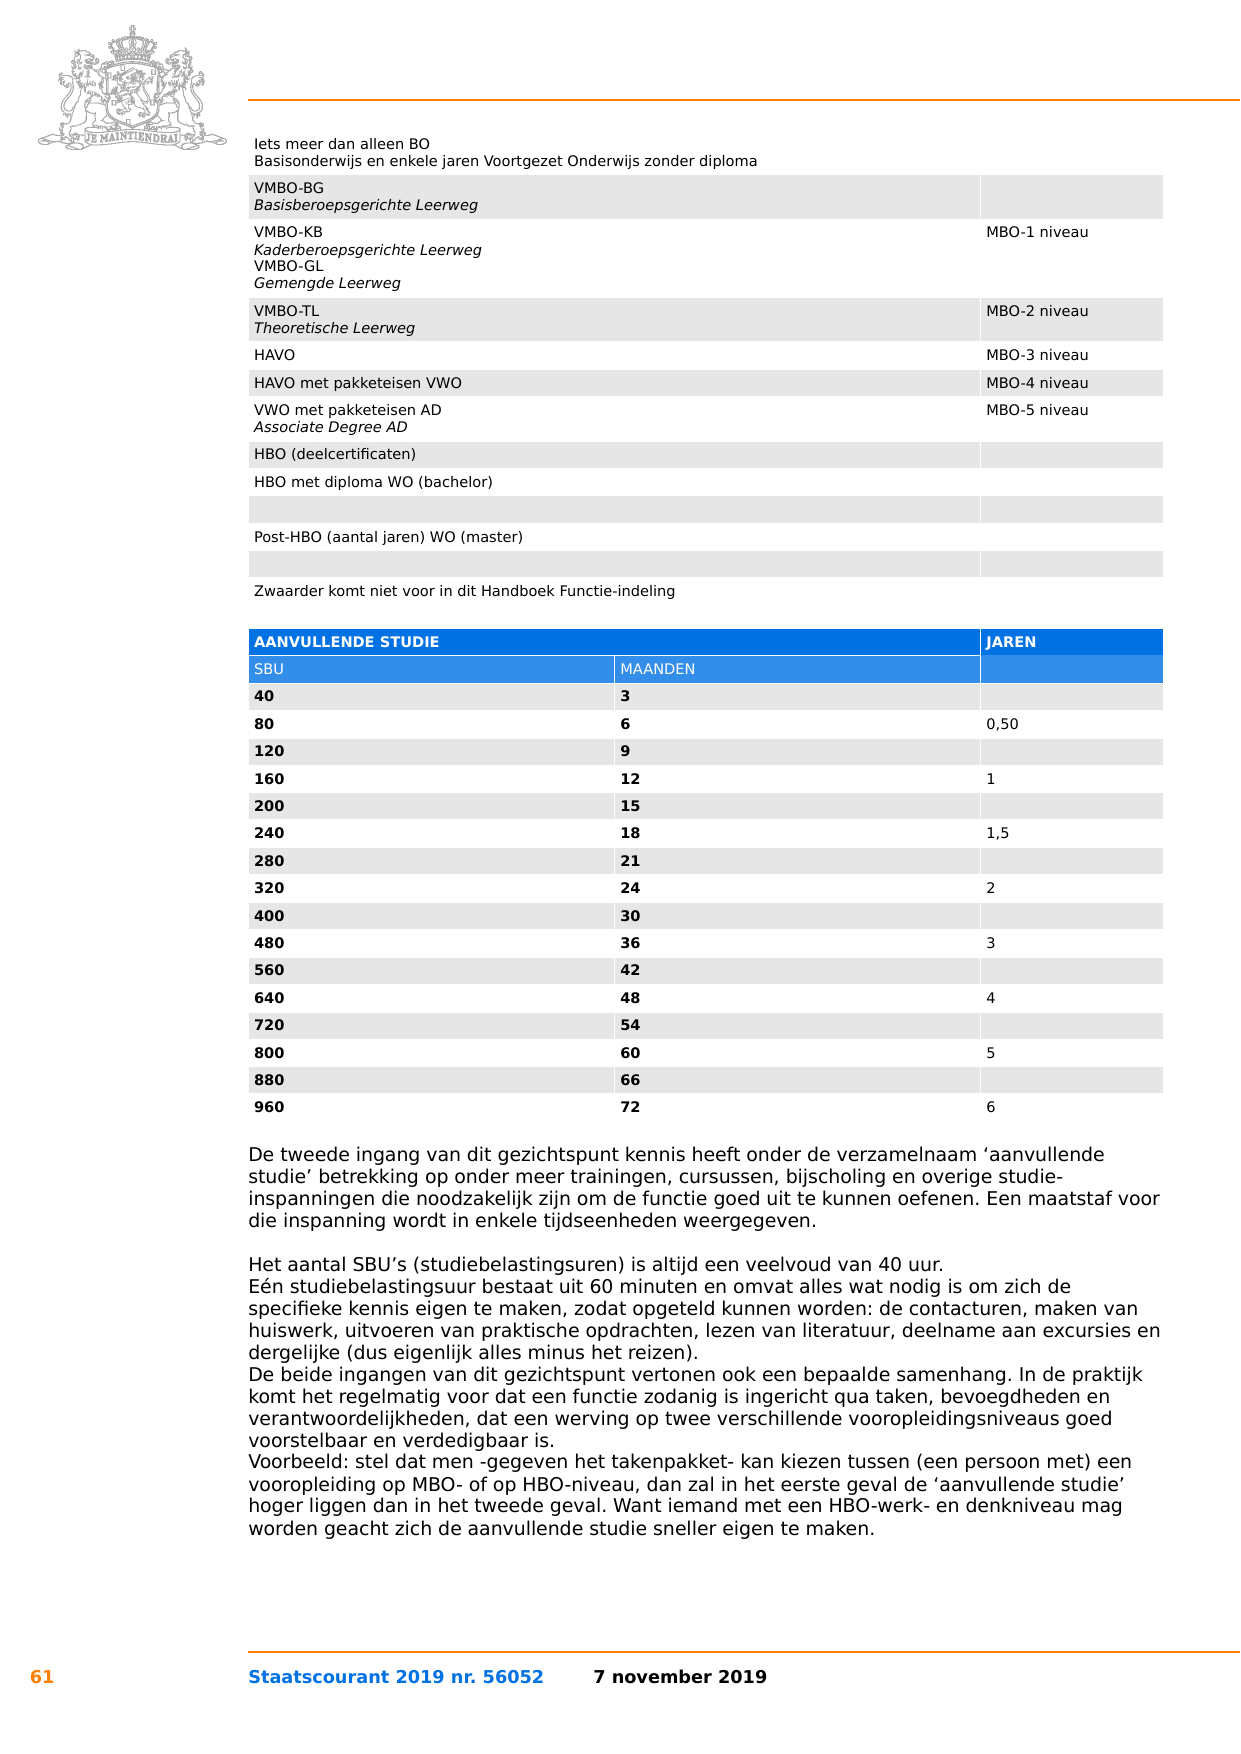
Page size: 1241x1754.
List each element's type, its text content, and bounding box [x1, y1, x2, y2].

table_cell 880 [249, 1067, 614, 1093]
table_cell [981, 524, 1163, 550]
table_cell 12 [615, 766, 980, 792]
table_header JAREN [981, 629, 1163, 655]
table_cell 9 [615, 739, 980, 765]
table_cell [981, 469, 1163, 495]
table_cell MAANDEN [615, 656, 980, 683]
table_cell 24 [615, 875, 980, 902]
table_cell 400 [249, 903, 614, 929]
table_cell 480 [249, 930, 614, 957]
table_cell 36 [615, 930, 980, 957]
table_cell [981, 958, 1163, 984]
table_cell HBO (deelcertificaten) [249, 442, 980, 468]
table_cell 80 [249, 711, 614, 737]
table_cell 1,5 [981, 821, 1163, 847]
table_cell MBO-5 niveau [981, 397, 1163, 441]
table_cell [981, 1067, 1163, 1093]
table_cell 200 [249, 793, 614, 819]
table_cell Zwaarder komt niet voor in dit Handboek Functie-indeling [249, 579, 980, 605]
table_cell 2 [981, 875, 1163, 902]
picture [38, 25, 227, 150]
table_cell HAVO met pakketeisen VWO [249, 370, 980, 396]
table_cell MBO-3 niveau [981, 343, 1163, 369]
table_cell 72 [615, 1095, 980, 1121]
table_cell 54 [615, 1013, 980, 1039]
table_cell MBO-1 niveau [981, 220, 1163, 297]
table_cell VMBO-TL Theoretische Leerweg [249, 298, 980, 341]
table_cell [981, 131, 1163, 174]
table_cell 960 [249, 1095, 614, 1121]
text Het aantal SBU’s (studiebelastingsuren) is altijd een veelvoud van 40 uur. [248, 1254, 1163, 1276]
table_cell [981, 903, 1163, 929]
table_cell 3 [615, 684, 980, 710]
table_cell 640 [249, 985, 614, 1011]
table_cell Post-HBO (aantal jaren) WO (master) [249, 524, 980, 550]
table_cell 0,50 [981, 711, 1163, 737]
table_cell [249, 551, 980, 577]
table_cell 280 [249, 848, 614, 874]
table_cell 30 [615, 903, 980, 929]
table_cell [981, 793, 1163, 819]
table_cell 320 [249, 875, 614, 902]
table_cell 160 [249, 766, 614, 792]
table_cell [981, 175, 1163, 219]
table_cell [981, 1013, 1163, 1039]
table_cell Iets meer dan alleen BO Basisonderwijs en enkele jaren Voortgezet Onderwijs zonder diploma [249, 131, 980, 174]
table_cell MBO-4 niveau [981, 370, 1163, 396]
text Eén studiebelastingsuur bestaat uit 60 minuten en omvat alles wat nodig is om zich de specifieke kennis eigen te maken, zodat opgeteld kunnen worden: de contacturen, maken van huiswerk, uitvoeren van praktische opdrachten, lezen van literatuur, deelname aan excursies en dergelijke (dus eigenlijk alles minus het reizen). [248, 1276, 1163, 1363]
table_cell MBO-2 niveau [981, 298, 1163, 341]
table_cell [981, 739, 1163, 765]
text Voorbeeld: stel dat men -gegeven het takenpakket- kan kiezen tussen (een persoon met) een vooropleiding op MBO- of op HBO-niveau, dan zal in het eerste geval de ‘aanvullende studie’ hoger liggen dan in het tweede geval. Want iemand met een HBO-werk- en denkniveau mag worden geacht zich de aanvullende studie sneller eigen te maken. [248, 1451, 1163, 1539]
table_cell 120 [249, 739, 614, 765]
table_cell 720 [249, 1013, 614, 1039]
table_cell VMBO-KB Kaderberoepsgerichte Leerweg VMBO-GL Gemengde Leerweg [249, 220, 980, 297]
table_cell 18 [615, 821, 980, 847]
table_cell 21 [615, 848, 980, 874]
table_cell 40 [249, 684, 614, 710]
table_cell 1 [981, 766, 1163, 792]
table_cell 560 [249, 958, 614, 984]
table_cell HBO met diploma WO (bachelor) [249, 469, 980, 495]
table_cell 3 [981, 930, 1163, 957]
table_cell 60 [615, 1040, 980, 1066]
table_cell [981, 551, 1163, 577]
table_header AANVULLENDE STUDIE [249, 629, 980, 655]
table_cell [981, 442, 1163, 468]
table_cell HAVO [249, 343, 980, 369]
table_cell 4 [981, 985, 1163, 1011]
table_cell 48 [615, 985, 980, 1011]
table_cell 6 [981, 1095, 1163, 1121]
table_cell [981, 496, 1163, 523]
table_cell 15 [615, 793, 980, 819]
table_cell VMBO-BG Basisberoepsgerichte Leerweg [249, 175, 980, 219]
text De tweede ingang van dit gezichtspunt kennis heeft onder de verzamelnaam ‘aanvullende studie’ betrekking op onder meer trainingen, cursussen, bijscholing en overige studie- inspanningen die noodzakelijk zijn om de functie goed uit te kunnen oefenen. Een maatstaf voor die inspanning wordt in enkele tijdseenheden weergegeven. [248, 1144, 1163, 1232]
table_cell VWO met pakketeisen AD Associate Degree AD [249, 397, 980, 441]
table_cell SBU [249, 656, 614, 683]
table_cell 42 [615, 958, 980, 984]
table_cell [249, 496, 980, 523]
text De beide ingangen van dit gezichtspunt vertonen ook een bepaalde samenhang. In de praktijk komt het regelmatig voor dat een functie zodanig is ingericht qua taken, bevoegdheden en verantwoordelijkheden, dat een werving op twee verschillende vooropleidingsniveaus goed voorstelbaar en verdedigbaar is. [248, 1363, 1163, 1451]
table_cell 66 [615, 1067, 980, 1093]
table_cell [981, 848, 1163, 874]
table_cell [981, 684, 1163, 710]
table_cell [981, 579, 1163, 605]
table_cell 800 [249, 1040, 614, 1066]
table_cell 5 [981, 1040, 1163, 1066]
table_cell 6 [615, 711, 980, 737]
table_cell 240 [249, 821, 614, 847]
